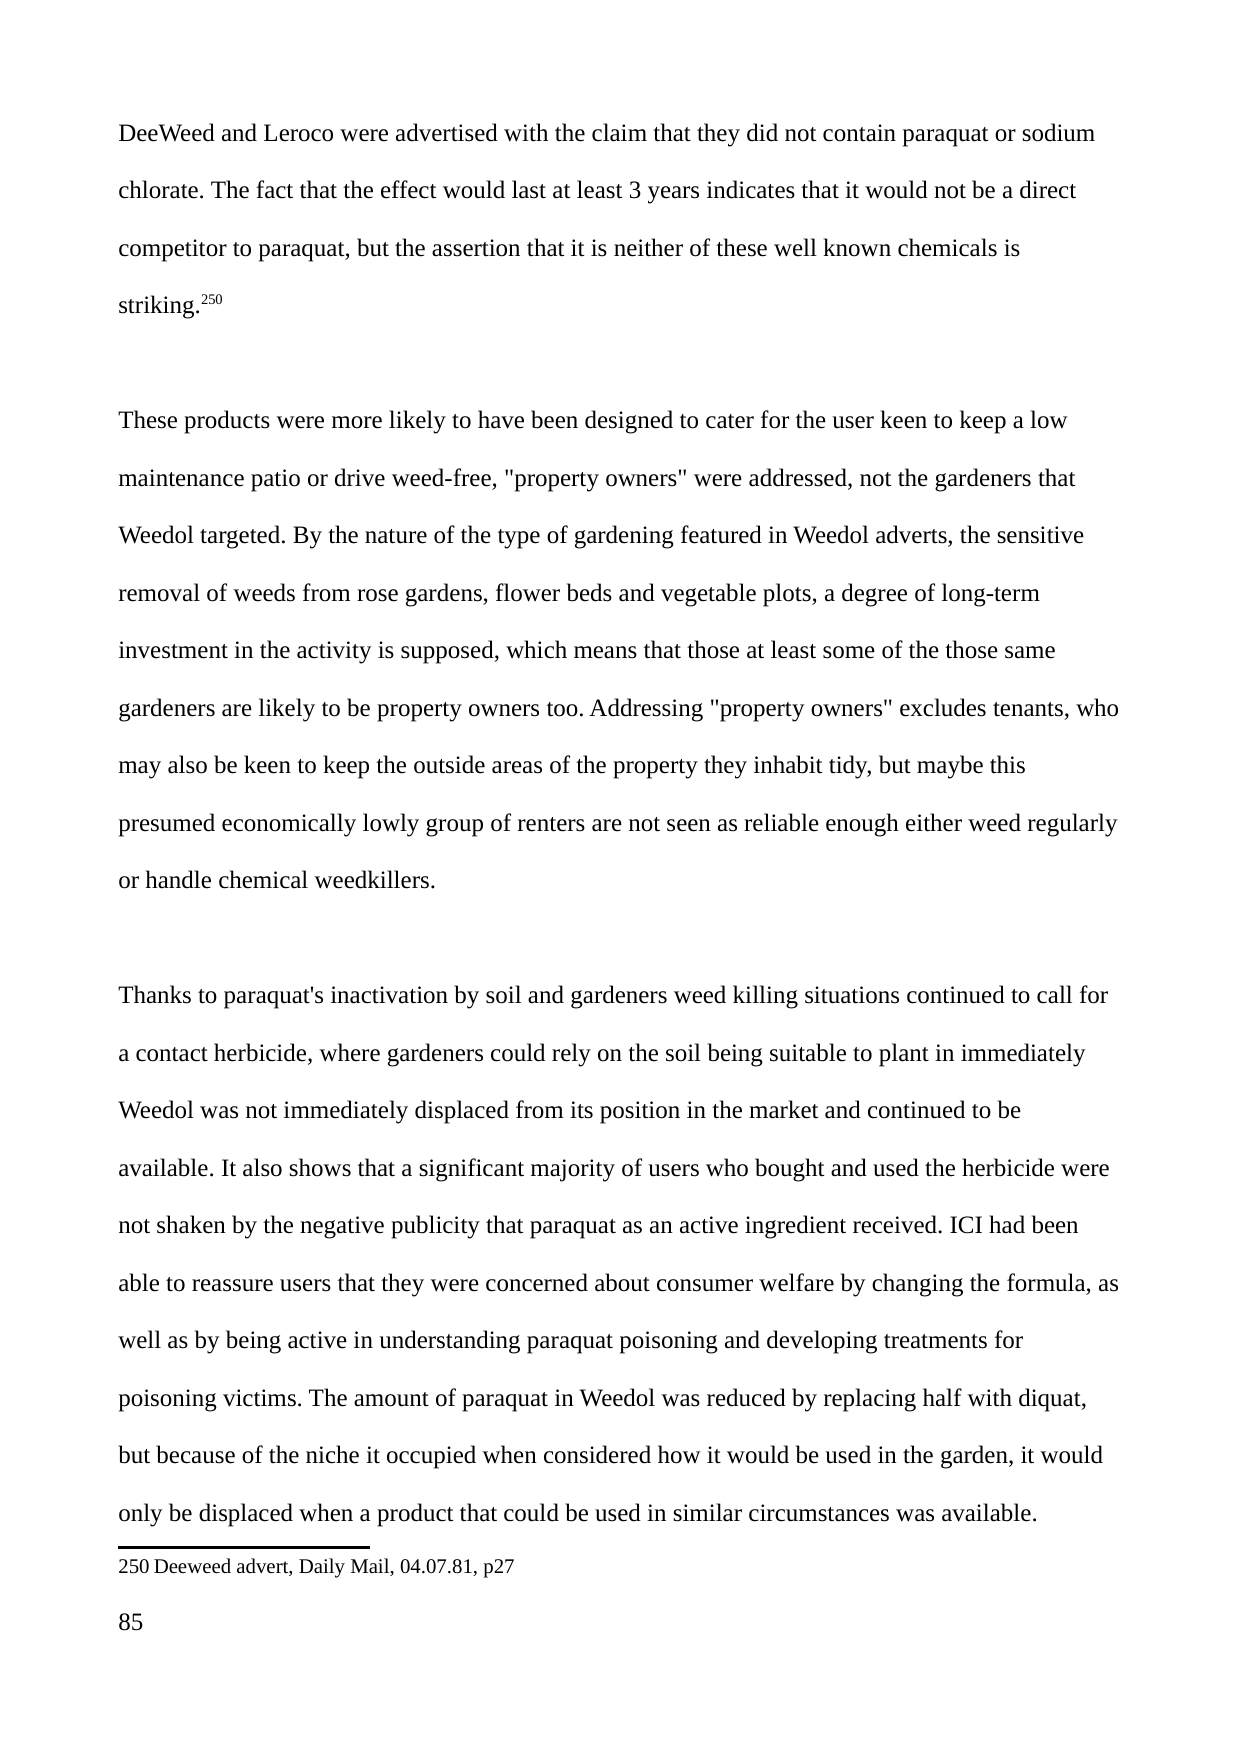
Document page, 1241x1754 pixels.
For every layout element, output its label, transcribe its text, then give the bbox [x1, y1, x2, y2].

text DeeWeed and Leroco were advertised with the claim that they did not contain paraquat or sodium chlorate. The fact that the effect would last at least 3 years indicates that it would not be a direct competitor to paraquat, but the assertion that it is neither of these well known chemicals is striking. [118, 118, 1122, 319]
text These products were more likely to have been designed to cater for the user keen to keep a low maintenance patio or drive weed-free, "property owners" were addressed, not the gardeners that Weedol targeted. By the nature of the type of gardening featured in Weedol adverts, the sensitive removal of weeds from rose gardens, flower beds and vegetable plots, a degree of long-term investment in the activity is supposed, which means that those at least some of the those same gardeners are likely to be property owners too. Addressing "property owners" excludes tenants, who may also be keen to keep the outside areas of the property they inhabit tidy, but maybe this presumed economically lowly group of renters are not seen as reliable enough either weed regularly or handle chemical weedkillers. [118, 406, 1122, 894]
text Thanks to paraquat's inactivation by soil and gardeners weed killing situations continued to call for a contact herbicide, where gardeners could rely on the soil being suitable to plant in immediately Weedol was not immediately displaced from its position in the market and continued to be available. It also shows that a significant majority of users who bought and used the herbicide were not shaken by the negative publicity that paraquat as an active ingredient received. ICI had been able to reassure users that they were concerned about consumer welfare by changing the formula, as well as by being active in understanding paraquat poisoning and developing treatments for poisoning victims. The amount of paraquat in Weedol was reduced by replacing half with diquat, but because of the niche it occupied when considered how it would be used in the garden, it would only be displaced when a product that could be used in similar circumstances was available. [118, 981, 1122, 1527]
text Deeweed advert, Daily Mail, 04.07.81, p27 [118, 1553, 1122, 1578]
